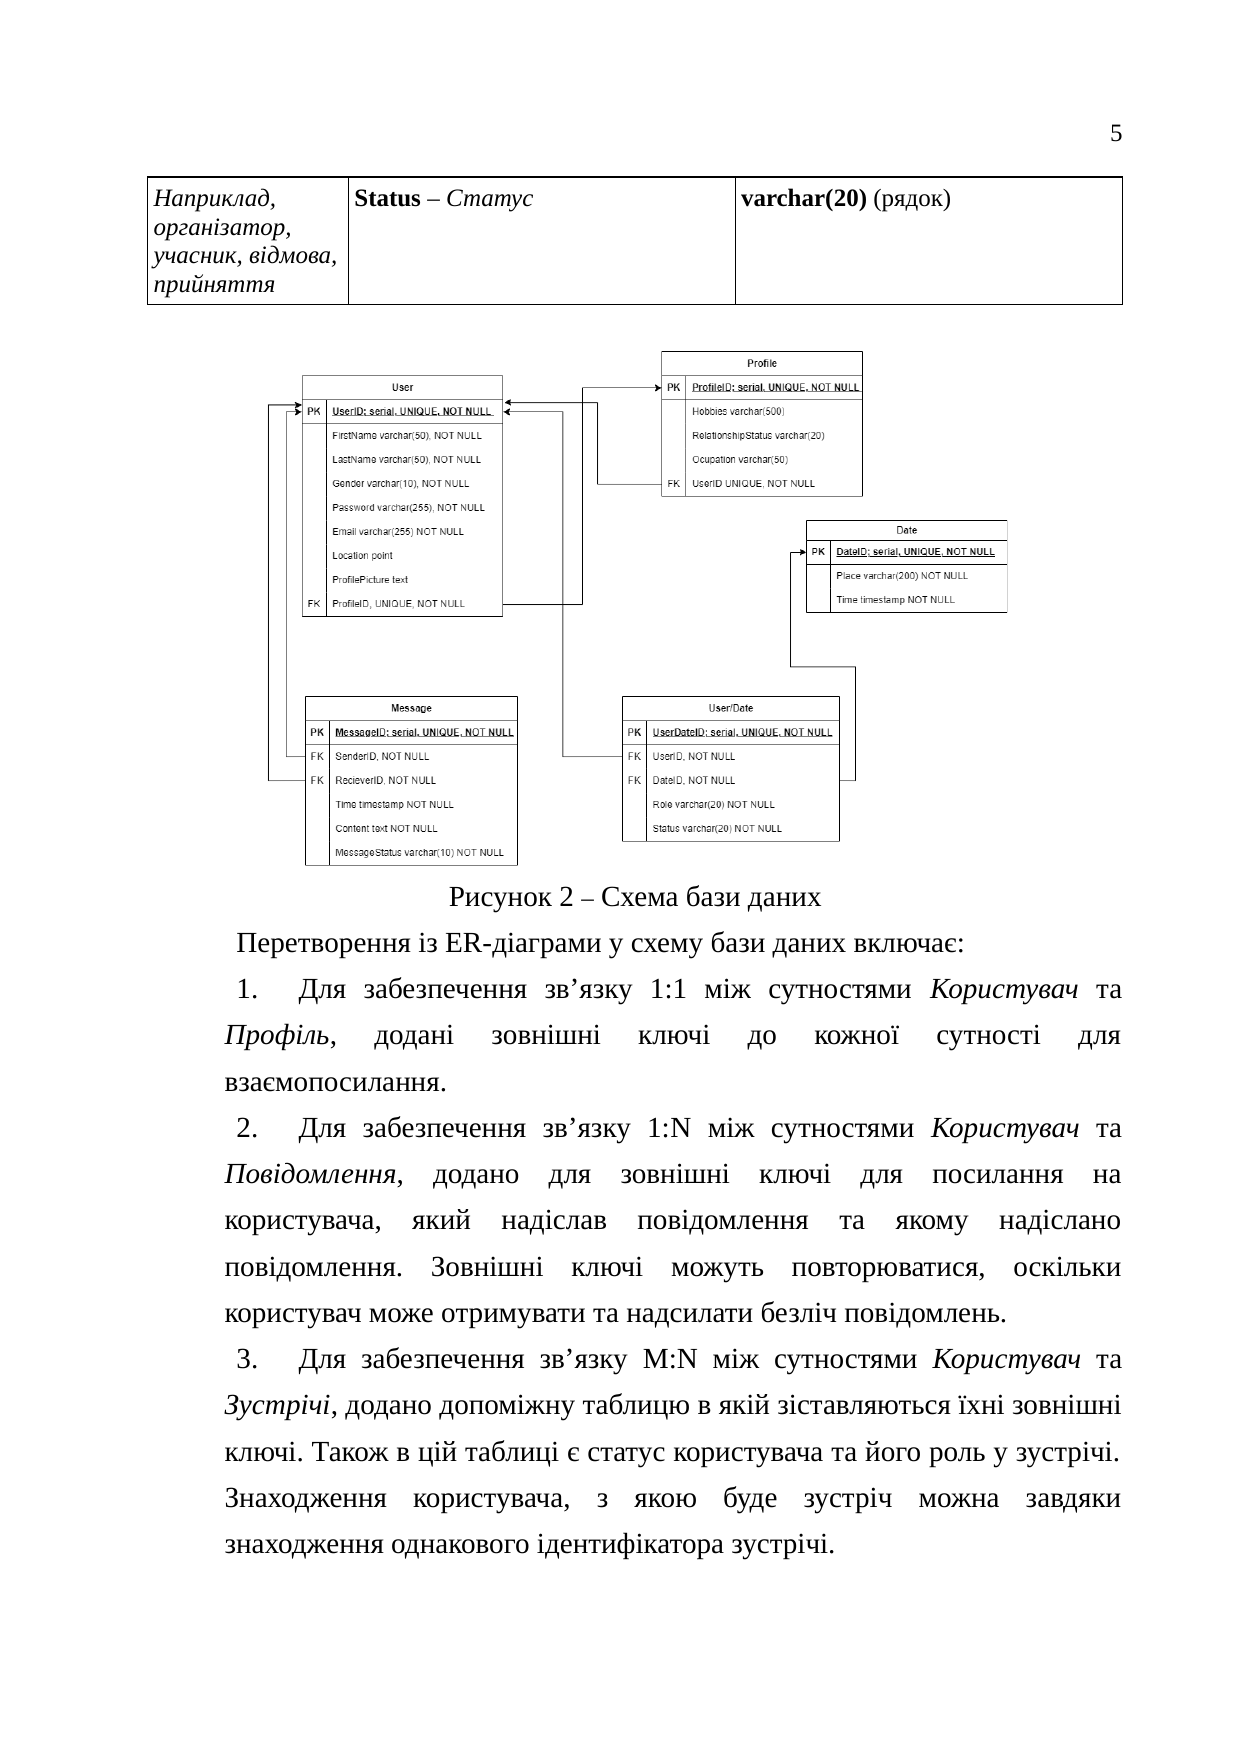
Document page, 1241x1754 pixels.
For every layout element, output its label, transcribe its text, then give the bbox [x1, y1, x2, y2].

picture [262, 351, 1008, 866]
text Перетворення із ER-діаграми у схему бази даних включає: [148, 925, 1122, 958]
text Рисунок 2 ‒ Схема бази даних [148, 879, 1122, 912]
table_cell Наприклад, організатор, учасник, відмова, прийняття [148, 178, 348, 304]
list Для забезпечення зв’язку M:N між сутностями Користувач та Зустрічі, додано допоміжну таблицю в якій зіставляються їхні зовнішні ключі. Також в цій таблиці є статус користувача та його роль у зустрічі. Знаходження користувача, з якою буде зустріч можна завдяки знаходження однакового ідентифікатора зустрічі. [224, 1341, 1122, 1560]
table_cell varchar(20) (рядок) [736, 178, 1122, 304]
list Для забезпечення зв’язку 1:N між сутностями Користувач та Повідомлення, додано для зовнішні ключі для посилання на користувача, який надіслав повідомлення та якому надіслано повідомлення. Зовнішні ключі можуть повторюватися, оскільки користувач може отримувати та надсилати безліч повідомлень. [224, 1110, 1122, 1328]
list Для забезпечення зв’язку 1:1 між сутностями Користувач та Профіль, додані зовнішні ключі до кожної сутності для взаємопосилання. [224, 971, 1122, 1097]
table_cell Status – Статус [349, 178, 735, 304]
